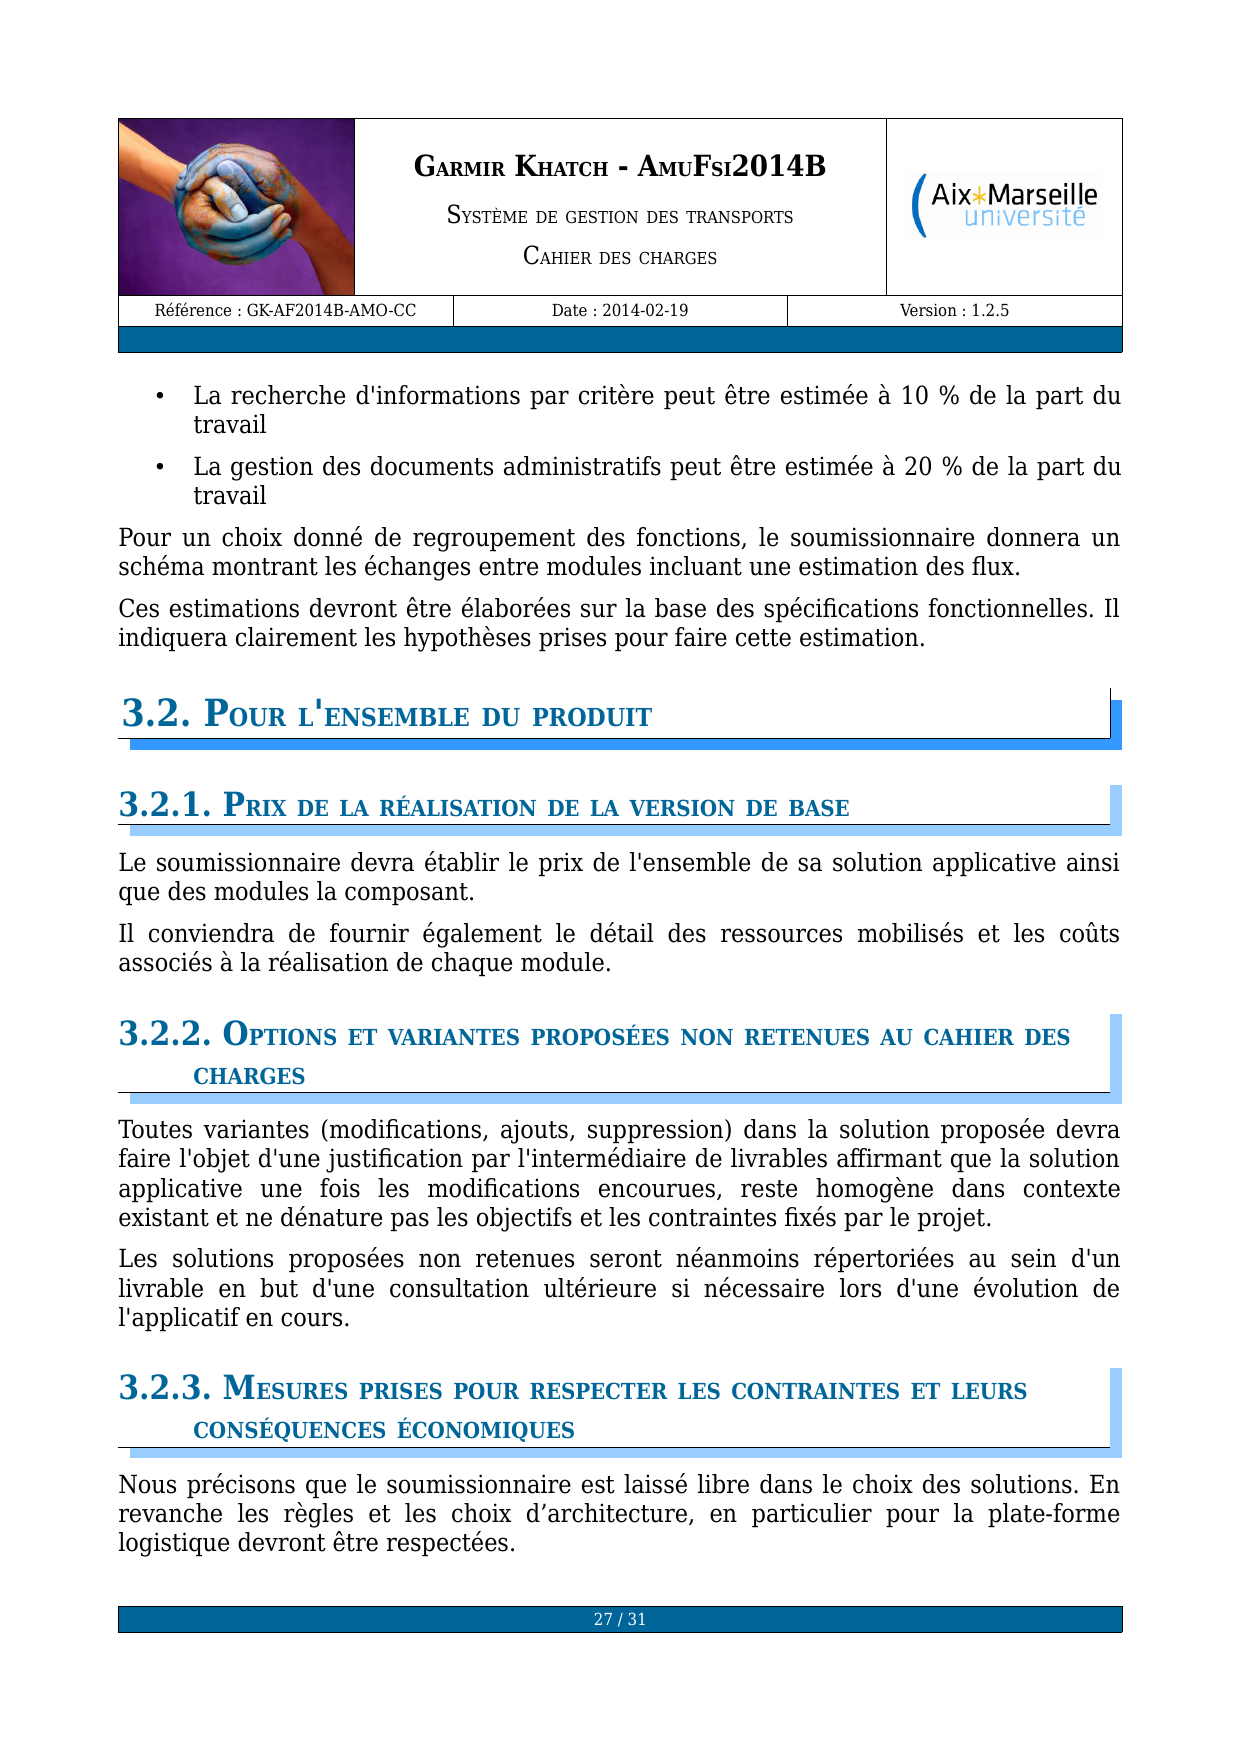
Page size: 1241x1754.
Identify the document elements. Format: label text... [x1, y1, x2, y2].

picture [119, 119, 354, 295]
list La recherche d'informations par critère peut être estimée à 10 % de la part du travail [156, 381, 1122, 439]
subtitle Options et variantes proposées non retenues au cahier des charges [118, 1013, 1110, 1092]
text Nous précisons que le soumissionnaire est laissé libre dans le choix des solutions. En revanche les règles et les choix d’architecture, en particulier pour la plate-forme logistique devront être respectées. [118, 1470, 1122, 1558]
subtitle Prix de la réalisation de la version de base [118, 785, 1110, 824]
text Ces estimations devront être élaborées sur la base des spécifications fonctionnelles. Il indiquera clairement les hypothèses prises pour faire cette estimation. [118, 594, 1122, 652]
subtitle Mesures prises pour respecter les contraintes et leurs conséquences économiques [118, 1368, 1110, 1447]
text Il conviendra de fournir également le détail des ressources mobilisés et les coûts associés à la réalisation de chaque module. [118, 919, 1122, 977]
text Pour un choix donné de regroupement des fonctions, le soumissionnaire donnera un schéma montrant les échanges entre modules incluant une estimation des flux. [118, 523, 1122, 581]
subtitle Pour l'ensemble du produit [118, 688, 1110, 738]
list La gestion des documents administratifs peut être estimée à 20 % de la part du travail [156, 452, 1122, 510]
text Les solutions proposées non retenues seront néanmoins répertoriées au sein d'un livrable en but d'une consultation ultérieure si nécessaire lors d'une évolution de l'applicatif en cours. [118, 1245, 1122, 1332]
text Toutes variantes (modifications, ajouts, suppression) dans la solution proposée devra faire l'objet d'une justification par l'intermédiaire de livrables affirmant que la solution applicative une fois les modifications encourues, reste homogène dans contexte existant et ne dénature pas les objectifs et les contraintes fixés par le projet. [118, 1116, 1122, 1232]
picture [887, 126, 1122, 288]
text Le soumissionnaire devra établir le prix de l'ensemble de sa solution applicative ainsi que des modules la composant. [118, 848, 1122, 907]
